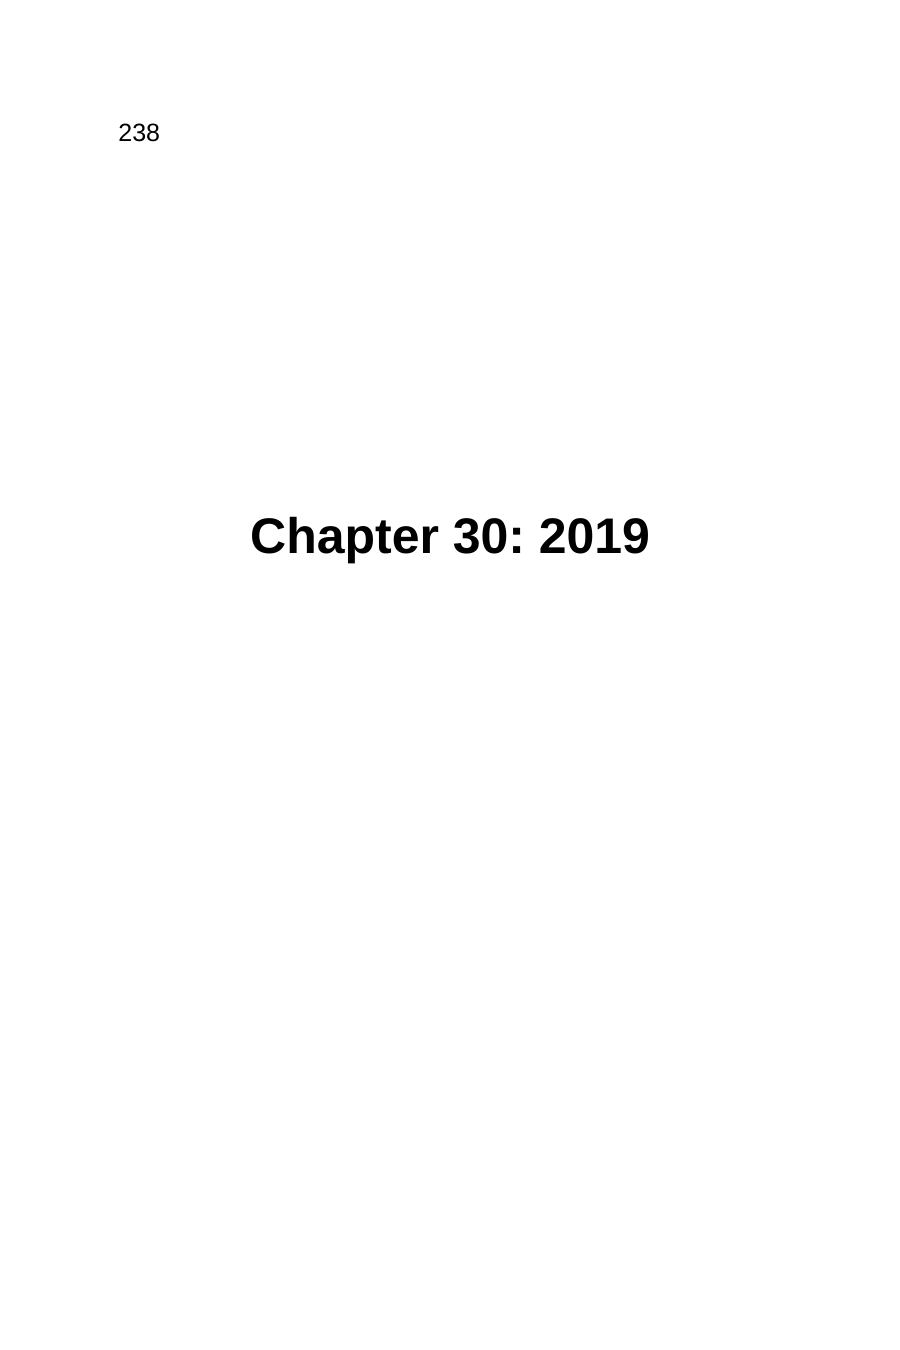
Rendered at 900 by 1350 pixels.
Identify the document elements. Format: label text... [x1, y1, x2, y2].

subtitle Chapter 30: 2019 [118, 507, 782, 564]
